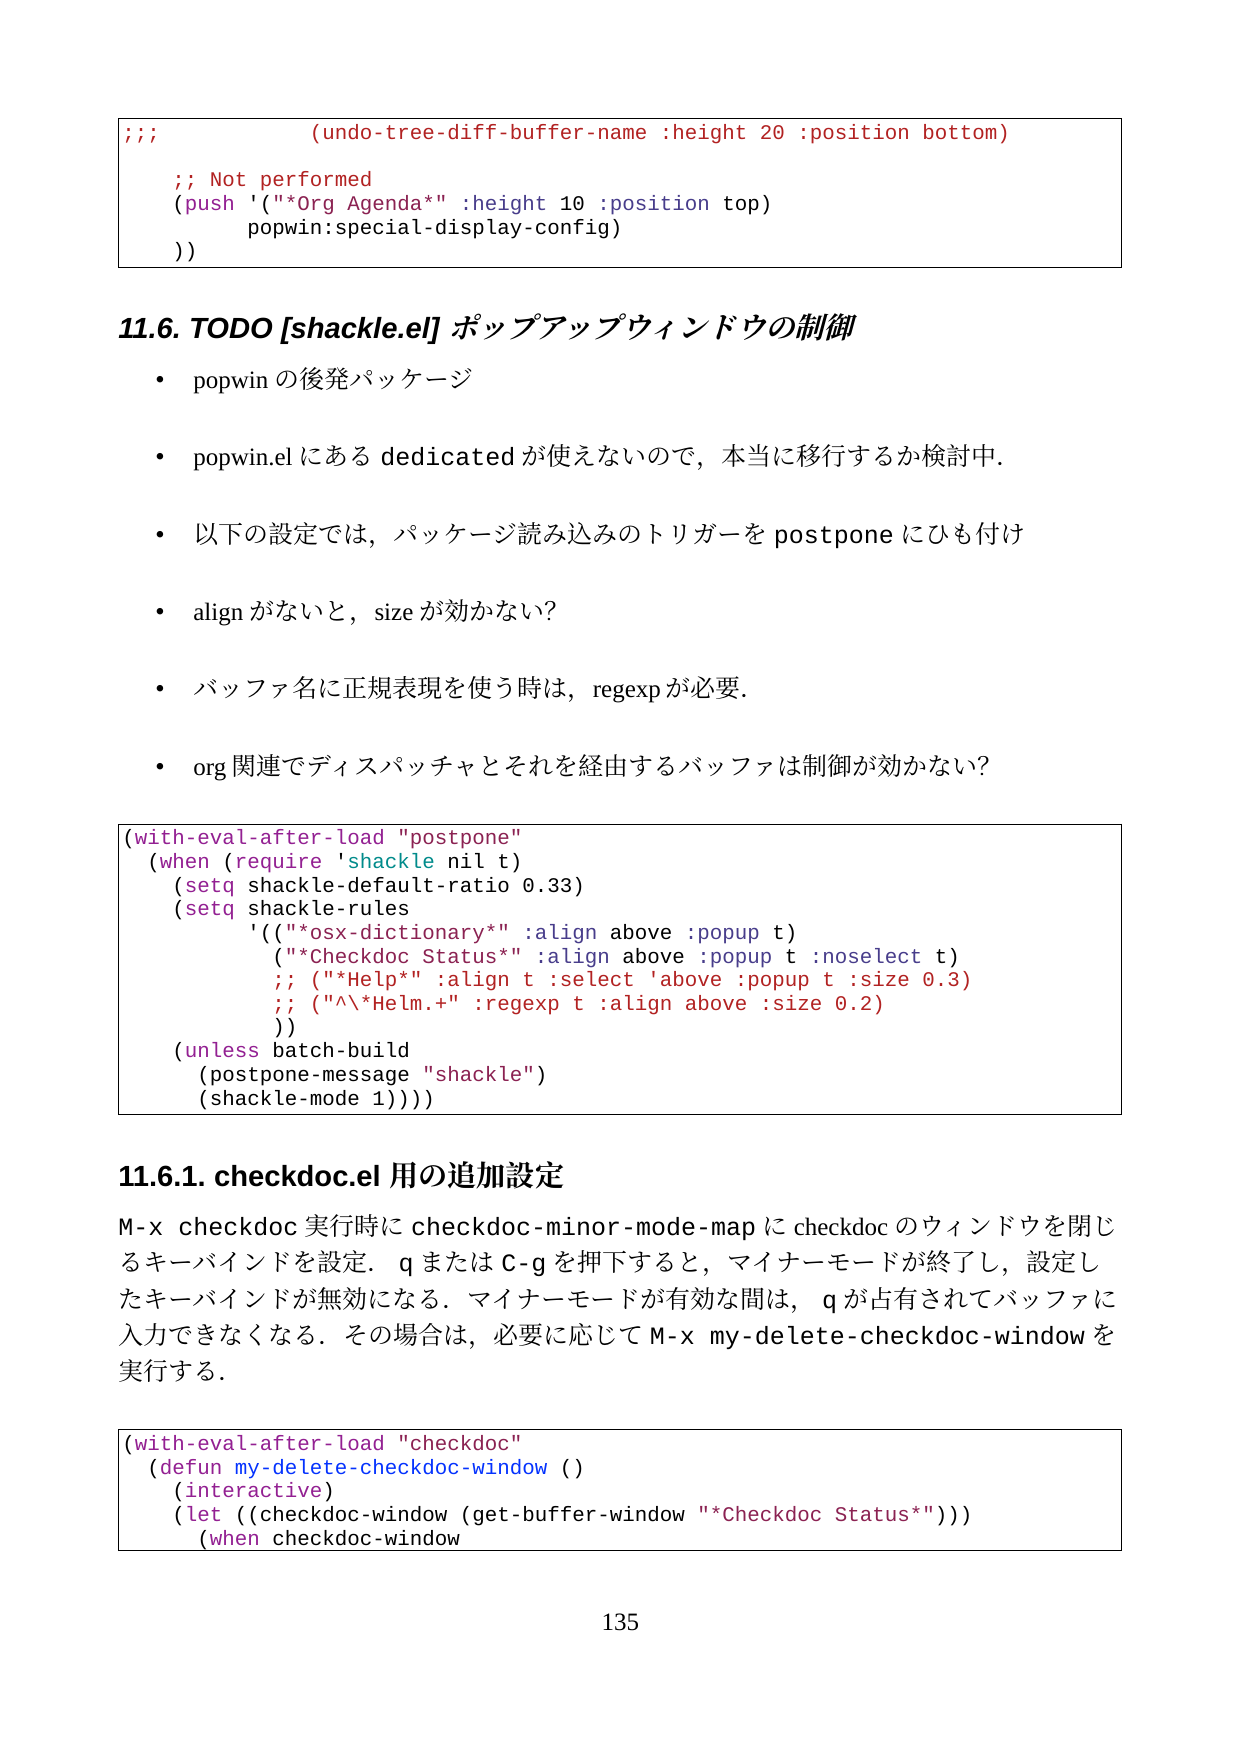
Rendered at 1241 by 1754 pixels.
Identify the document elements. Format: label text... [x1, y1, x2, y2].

text (shackle-mode 1)))) [119, 1083, 1121, 1114]
text '(("*osx-dictionary*" :align above :popup t) [119, 918, 1121, 942]
text (push '("*Org Agenda*" :height 10 :position top) [119, 189, 1121, 213]
list 以下の設定では，パッケージ読み込みのトリガーを postpone にひも付け [156, 514, 1122, 579]
text (setq shackle-rules [119, 894, 1121, 918]
list popwin の後発パッケージ [156, 360, 1122, 424]
text (postpone-message "shackle") [119, 1060, 1121, 1083]
text (let ((checkdoc-window (get-buffer-window "*Checkdoc Status*"))) [119, 1500, 1121, 1524]
text (interactive) [119, 1476, 1121, 1500]
text ("*Checkdoc Status*" :align above :popup t :noselect t) [119, 942, 1121, 965]
text (when checkdoc-window [119, 1524, 1121, 1550]
text (with-eval-after-load "postpone" [119, 825, 1121, 847]
text ;; ("^\*Helm.+" :regexp t :align above :size 0.2) [119, 989, 1121, 1013]
list バッファ名に正規表現を使う時は，regexpが必要． [156, 669, 1122, 734]
list popwin.el にある dedicated が使えないので，本当に移行するか検討中． [156, 437, 1122, 502]
list org関連でディスパッチャとそれを経由するバッファは制御が効かない？ [156, 746, 1122, 811]
text (when (require 'shackle nil t) [119, 847, 1121, 871]
text popwin:special-display-config) [119, 213, 1121, 236]
text ;;; (undo-tree-diff-buffer-name :height 20 :position bottom) [119, 119, 1121, 142]
text (setq shackle-default-ratio 0.33) [119, 871, 1121, 894]
text M-x checkdoc 実行時に checkdoc-minor-mode-map に checkdoc のウィンドウを閉じるキーバインドを設定． q または C-g を押下すると，マイナーモードが終了し，設定したキーバインドが無効になる．マイナーモードが有効な間は， q が占有されてバッファに入力できなくなる．その場合は，必要に応じて M-x my-delete-checkdoc-window を実行する． [118, 1207, 1122, 1417]
text )) [119, 236, 1121, 267]
text (defun my-delete-checkdoc-window () [119, 1453, 1121, 1476]
subtitle TODO [shackle.el] ポップアップウィンドウの制御 [118, 305, 1122, 347]
subtitle checkdoc.el 用の追加設定 [118, 1152, 1122, 1194]
list align がないと，size が効かない？ [156, 592, 1122, 657]
text ;; Not performed [119, 165, 1121, 189]
text (with-eval-after-load "checkdoc" [119, 1430, 1121, 1453]
text )) [119, 1013, 1121, 1036]
text ;; ("*Help*" :align t :select 'above :popup t :size 0.3) [119, 965, 1121, 989]
text (unless batch-build [119, 1036, 1121, 1060]
